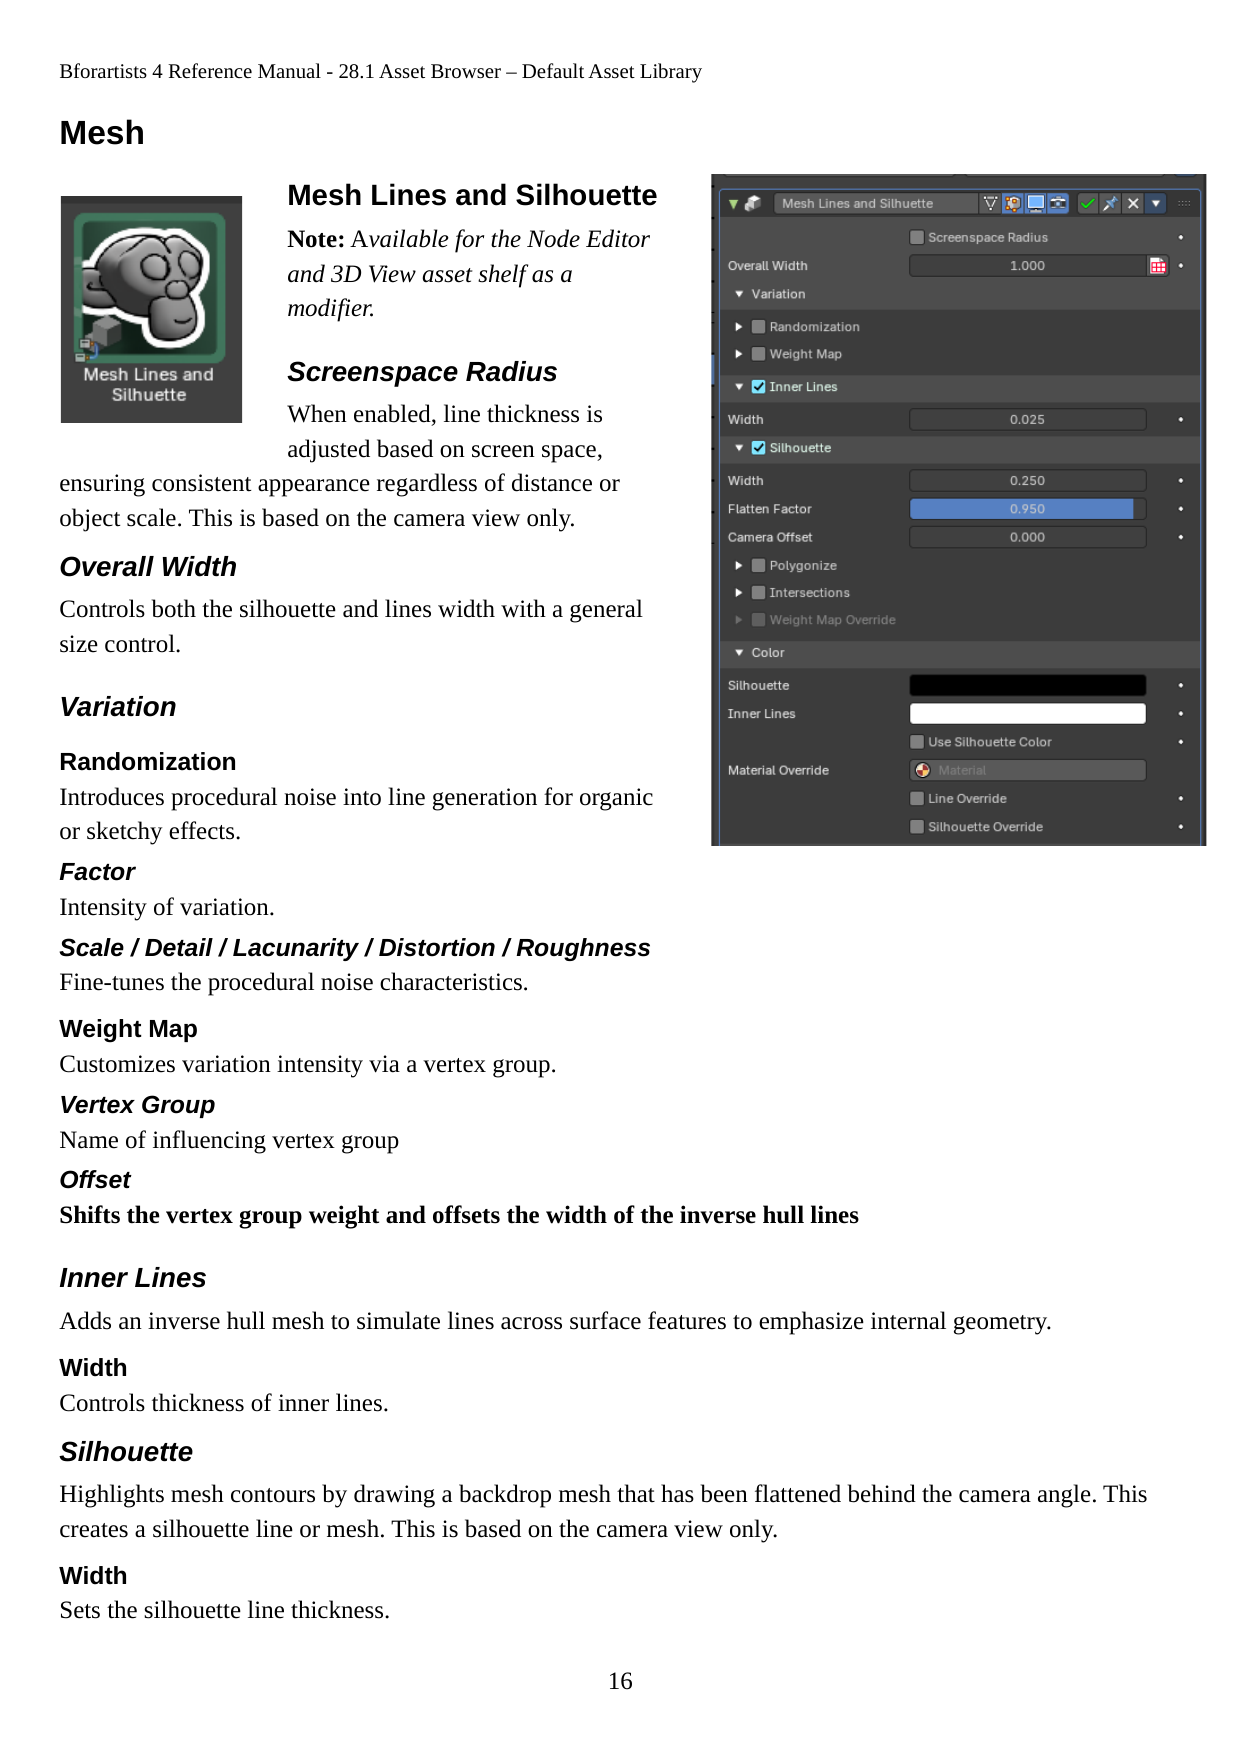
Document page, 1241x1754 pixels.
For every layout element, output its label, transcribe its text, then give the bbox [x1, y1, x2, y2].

text When enabled, line thickness is adjusted based on screen space, ensuring consistent appearance regardless of distance or object scale. This is based on the camera view only. [59, 399, 711, 532]
subtitle Factor [59, 857, 1181, 886]
picture [711, 174, 1207, 846]
subtitle Weight Map [59, 1014, 1181, 1043]
subtitle Width [59, 1561, 1181, 1589]
text Customizes variation intensity via a vertex group. [59, 1049, 1181, 1078]
text Name of influencing vertex group [59, 1125, 1181, 1153]
text Intensity of variation. [59, 892, 1181, 921]
subtitle Screenspace Radius [243, 355, 711, 387]
text Highlights mesh contours by drawing a backdrop mesh that has been flattened behind the camera angle. This creates a silhouette line or mesh. This is based on the camera view only. [59, 1479, 1181, 1543]
text Controls thickness of inner lines. [59, 1388, 1181, 1417]
text Shifts the vertex group weight and offsets the width of the inverse hull lines [59, 1200, 1181, 1229]
subtitle Offset [59, 1166, 1181, 1194]
subtitle Width [59, 1353, 1181, 1382]
subtitle Randomization [59, 747, 711, 776]
text Fine-tunes the procedural noise characteristics. [59, 967, 1181, 996]
subtitle Variation [59, 690, 711, 722]
text Adds an inverse hull mesh to simulate lines across surface features to emphasize internal geometry. [59, 1306, 1181, 1335]
subtitle Overall Width [59, 550, 711, 582]
subtitle Inner Lines [59, 1262, 1181, 1294]
picture [60, 196, 243, 423]
text Introduces procedural noise into line generation for organic or sketchy effects. [59, 782, 711, 845]
text Note: Available for the Node Editor and 3D View asset shelf as a modifier. [243, 224, 711, 322]
subtitle Mesh [59, 113, 1181, 151]
subtitle Mesh Lines and Silhouette [59, 178, 711, 212]
subtitle Vertex Group [59, 1090, 1181, 1118]
text Controls both the silhouette and lines width with a general size control. [59, 594, 711, 657]
subtitle Scale / Detail / Lacunarity / Distortion / Roughness [59, 933, 1181, 961]
subtitle Silhouette [59, 1435, 1181, 1467]
text Sets the silhouette line thickness. [59, 1596, 1181, 1624]
